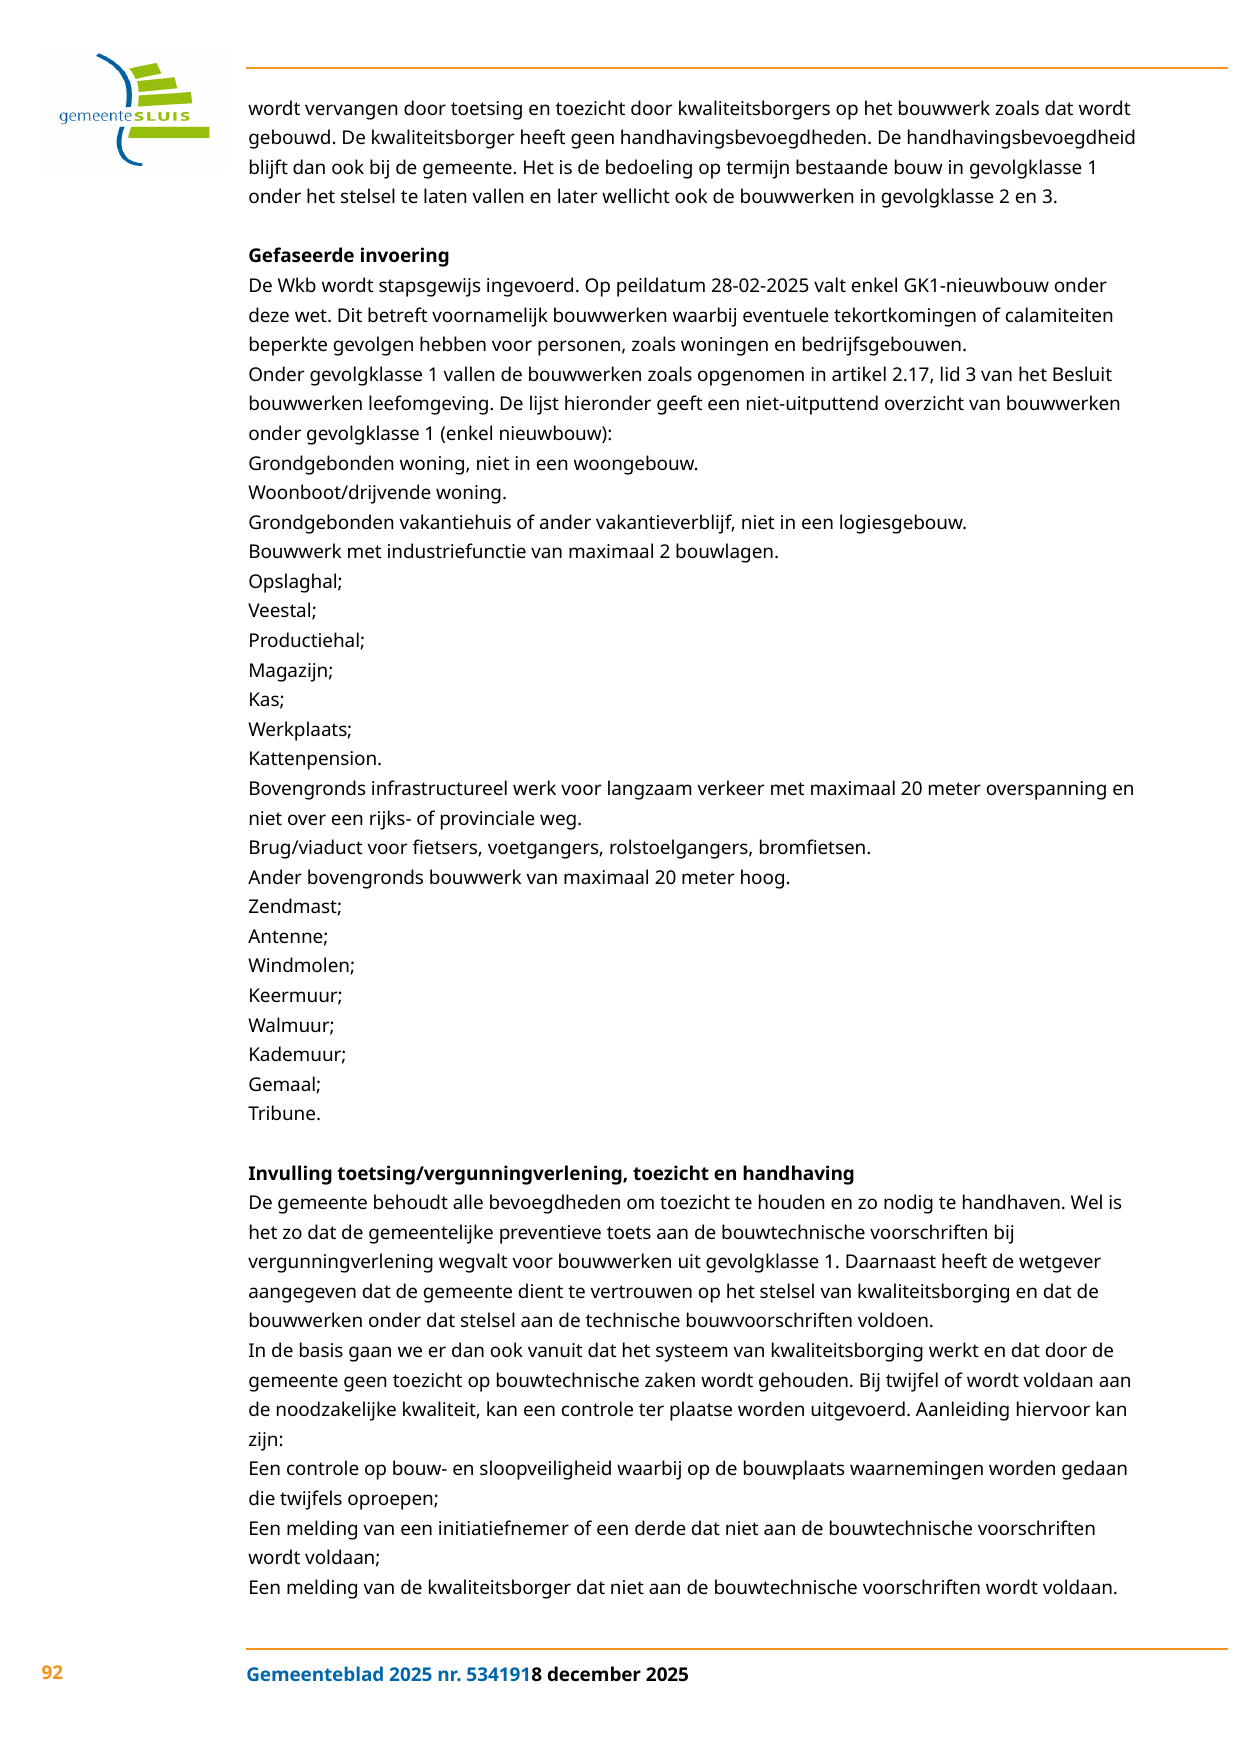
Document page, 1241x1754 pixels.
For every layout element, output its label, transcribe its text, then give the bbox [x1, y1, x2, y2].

text In de basis gaan we er dan ook vanuit dat het systeem van kwaliteitsborging werkt en dat door de gemeente geen toezicht op bouwtechnische zaken wordt gehouden. Bij twijfel of wordt voldaan aan de noodzakelijke kwaliteit, kan een controle ter plaatse worden uitgevoerd. Aanleiding hiervoor kan zijn: [248, 1337, 1152, 1452]
text Een melding van een initiatiefnemer of een derde dat niet aan de bouwtechnische voorschriften wordt voldaan; [248, 1515, 1152, 1570]
text De gemeente behoudt alle bevoegdheden om toezicht te houden en zo nodig te handhaven. Wel is het zo dat de gemeentelijke preventieve toets aan de bouwtechnische voorschriften bij vergunningverlening wegvalt voor bouwwerken uit gevolgklasse 1. Daarnaast heeft de wetgever aangegeven dat de gemeente dient te vertrouwen op het stelsel van kwaliteitsborging en dat de bouwwerken onder dat stelsel aan de technische bouwvoorschriften voldoen. [248, 1189, 1152, 1333]
text Een controle op bouw- en sloopveiligheid waarbij op de bouwplaats waarnemingen worden gedaan die twijfels oproepen; [248, 1456, 1152, 1511]
text wordt vervangen door toetsing en toezicht door kwaliteitsborgers op het bouwwerk zoals dat wordt gebouwd. De kwaliteitsborger heeft geen handhavingsbevoegdheden. De handhavingsbevoegdheid blijft dan ook bij de gemeente. Het is de bedoeling op termijn bestaande bouw in gevolgklasse 1 onder het stelsel te laten vallen en later wellicht ook de bouwwerken in gevolgklasse 2 en 3. [248, 95, 1152, 209]
text Brug/viaduct voor fietsers, voetgangers, rolstoelgangers, bromfietsen. [248, 834, 1152, 860]
text Walmuur; [248, 1012, 1152, 1038]
text Veestal; [248, 598, 1152, 623]
text De Wkb wordt stapsgewijs ingevoerd. Op peildatum 28-02-2025 valt enkel GK1-nieuwbouw onder deze wet. Dit betreft voornamelijk bouwwerken waarbij eventuele tekortkomingen of calamiteiten beperkte gevolgen hebben voor personen, zoals woningen en bedrijfsgebouwen. [248, 272, 1152, 357]
text Bovengronds infrastructureel werk voor langzaam verkeer met maximaal 20 meter overspanning en niet over een rijks- of provinciale weg. [248, 775, 1152, 831]
text Kas; [248, 686, 1152, 712]
text Woonboot/drijvende woning. [248, 479, 1152, 505]
text Kattenpension. [248, 746, 1152, 771]
text Magazijn; [248, 657, 1152, 683]
text Gemaal; [248, 1071, 1152, 1097]
text Opslaghal; [248, 568, 1152, 594]
text Een melding van de kwaliteitsborger dat niet aan de bouwtechnische voorschriften wordt voldaan. [248, 1574, 1152, 1600]
text Grondgebonden vakantiehuis of ander vakantieverblijf, niet in een logiesgebouw. [248, 509, 1152, 535]
text Werkplaats; [248, 716, 1152, 742]
text Kademuur; [248, 1041, 1152, 1067]
text Productiehal; [248, 627, 1152, 653]
text Antenne; [248, 923, 1152, 949]
text Ander bovengronds bouwwerk van maximaal 20 meter hoog. [248, 864, 1152, 890]
text Tribune. [248, 1101, 1152, 1126]
picture [41, 47, 231, 172]
text Keermuur; [248, 982, 1152, 1008]
text Windmolen; [248, 953, 1152, 978]
text Bouwwerk met industriefunctie van maximaal 2 bouwlagen. [248, 538, 1152, 564]
text Invulling toetsing/vergunningverlening, toezicht en handhaving [248, 1160, 1152, 1186]
text Grondgebonden woning, niet in een woongebouw. [248, 450, 1152, 476]
text Zendmast; [248, 893, 1152, 919]
text Onder gevolgklasse 1 vallen de bouwwerken zoals opgenomen in artikel 2.17, lid 3 van het Besluit bouwwerken leefomgeving. De lijst hieronder geeft een niet-uitputtend overzicht van bouwwerken onder gevolgklasse 1 (enkel nieuwbouw): [248, 361, 1152, 446]
text Gefaseerde invoering [248, 243, 1152, 268]
